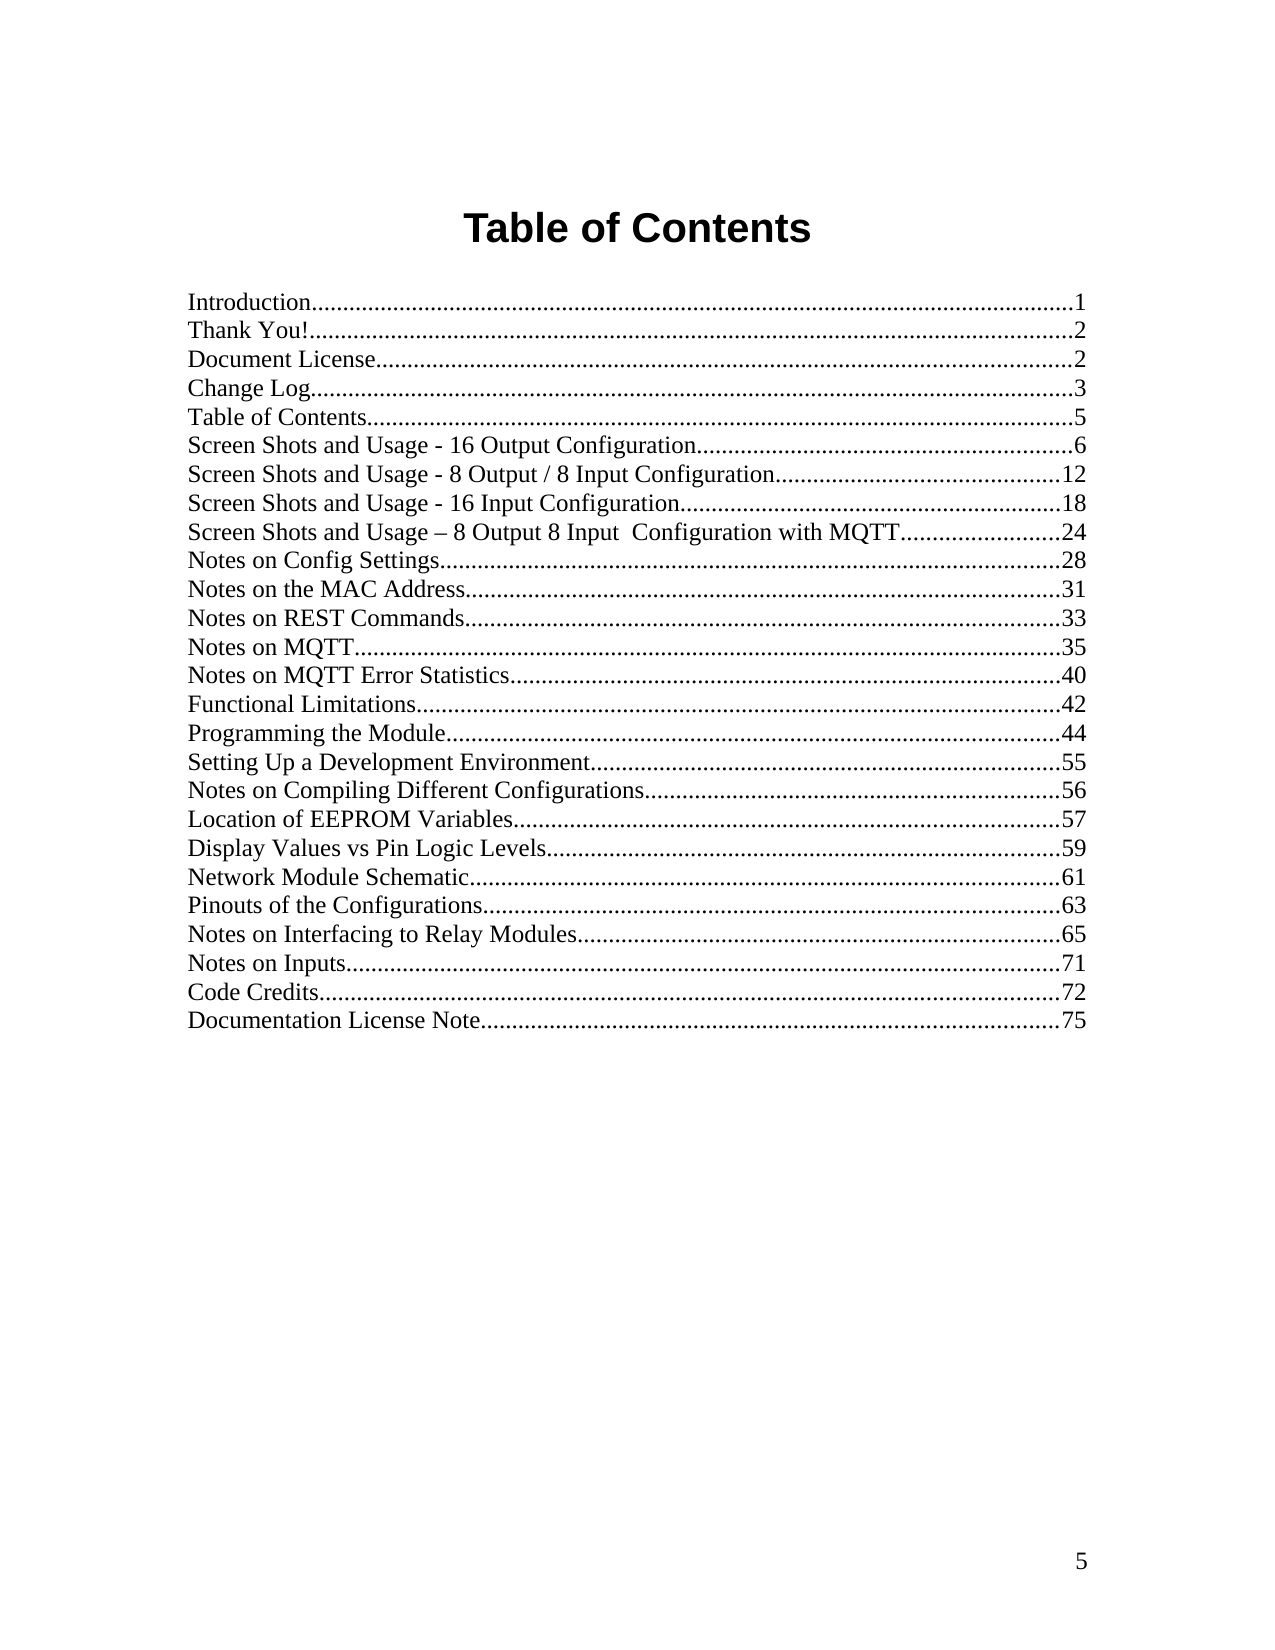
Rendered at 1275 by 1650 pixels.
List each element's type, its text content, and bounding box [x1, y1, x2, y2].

text Notes on Inputs 71 [187, 948, 1087, 977]
text Notes on MQTT 35 [187, 632, 1087, 660]
text Notes on REST Commands 33 [187, 603, 1087, 632]
text Notes on Interfacing to Relay Modules 65 [187, 919, 1087, 948]
text Notes on Compiling Different Configurations 56 [187, 775, 1087, 804]
text Screen Shots and Usage - 16 Input Configuration 18 [187, 488, 1087, 517]
text Notes on Config Settings 28 [187, 545, 1087, 574]
text Display Values vs Pin Logic Levels 59 [187, 833, 1087, 862]
text Code Credits 72 [187, 977, 1087, 1005]
text Functional Limitations 42 [187, 689, 1087, 718]
text Notes on the MAC Address 31 [187, 574, 1087, 603]
text Programming the Module 44 [187, 718, 1087, 747]
text Screen Shots and Usage – 8 Output 8 Input Configuration with MQTT 24 [187, 517, 1087, 545]
text Pinouts of the Configurations 63 [187, 890, 1087, 919]
text Network Module Schematic 61 [187, 862, 1087, 890]
text Screen Shots and Usage - 16 Output Configuration 6 [187, 430, 1087, 459]
text Table of Contents 5 [187, 402, 1087, 430]
text Document License 2 [187, 344, 1087, 373]
text Change Log 3 [187, 373, 1087, 402]
text Setting Up a Development Environment 55 [187, 747, 1087, 775]
text Thank You! 2 [187, 315, 1087, 344]
text Documentation License Note 75 [187, 1005, 1087, 1034]
text Screen Shots and Usage - 8 Output / 8 Input Configuration 12 [187, 459, 1087, 488]
subtitle Table of Contents [187, 204, 1087, 252]
text Location of EEPROM Variables 57 [187, 804, 1087, 833]
text Introduction 1 [187, 287, 1087, 315]
text Notes on MQTT Error Statistics 40 [187, 660, 1087, 689]
